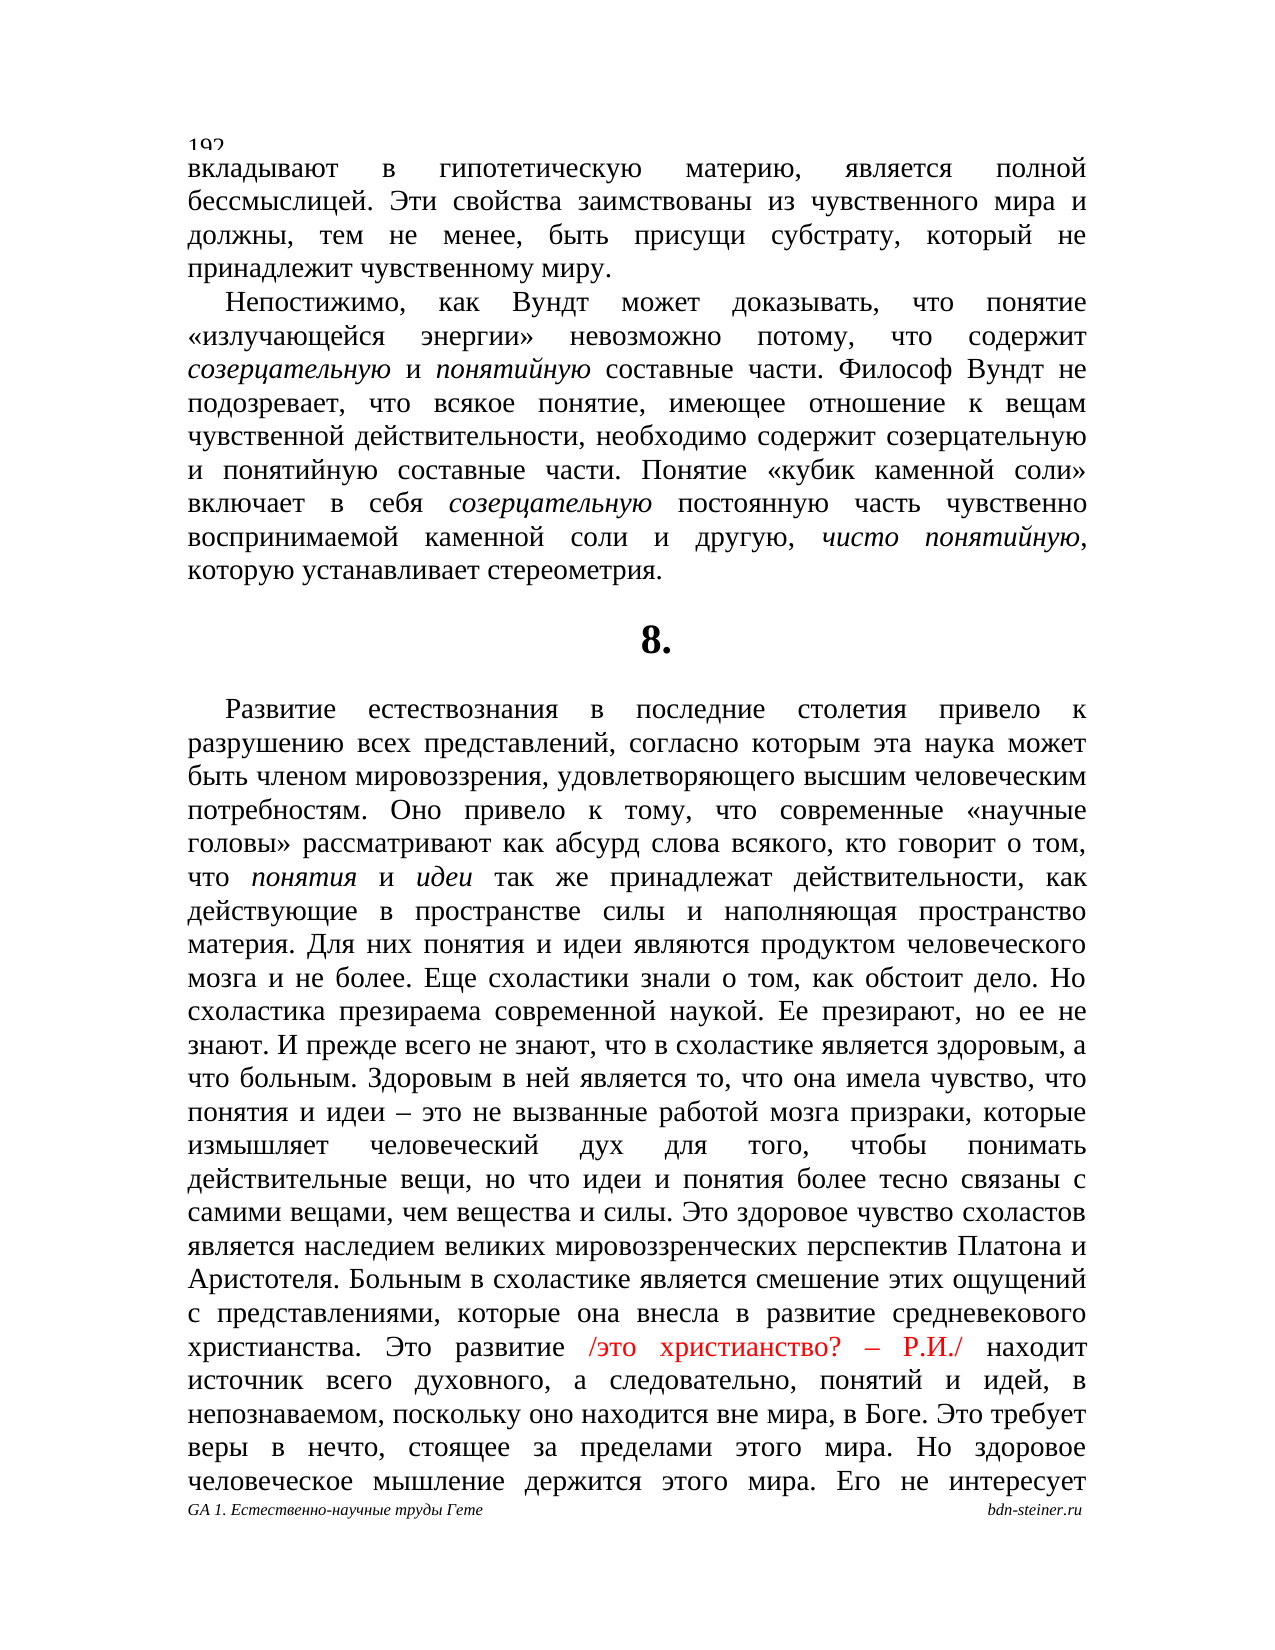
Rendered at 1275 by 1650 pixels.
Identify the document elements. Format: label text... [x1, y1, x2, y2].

text вкладывают в гипотетическую материю, является полной бессмыслицей. Эти свойства заимствованы из чувственного мира и должны, тем не менее, быть присущи субстрату, который не принадлежит чувственному миру. [187, 150, 1087, 284]
text Непостижимо, как Вундт может доказывать, что понятие «излучающейся энергии» невозможно потому, что содержит созерцательную и понятийную составные части. Философ Вундт не подозревает, что всякое понятие, имеющее отношение к вещам чувственной действительности, необходимо содержит созерцательную и понятийную составные части. Понятие «кубик каменной соли» включает в себя созерцательную постоянную часть чувственно воспринимаемой каменной соли и другую, чисто понятийную, которую устанавливает стереометрия. [187, 284, 1087, 586]
text 8. [187, 615, 1087, 663]
text Развитие естествознания в последние столетия привело к разрушению всех представлений, согласно которым эта наука может быть членом мировоззрения, удовлетворяющего высшим человеческим потребностям. Оно привело к тому, что современные «научные головы» рассматривают как абсурд слова всякого, кто говорит о том, что понятия и идеи так же принадлежат действительности, как действующие в пространстве силы и наполняющая пространство материя. Для них понятия и идеи являются продуктом человеческого мозга и не более. Еще схоластики знали о том, как обстоит дело. Но схоластика презираема современной наукой. Ее презирают, но ее не знают. И прежде всего не знают, что в схоластике является здоровым, а что больным. Здоровым в ней является то, что она имела чувство, что понятия и идеи – это не вызванные работой мозга призраки, которые измышляет человеческий дух для того, чтобы понимать действительные вещи, но что идеи и понятия более тесно связаны с самими вещами, чем вещества и силы. Это здоровое чувство схоластов является наследием великих мировоззренческих перспектив Платона и Аристотеля. Больным в схоластике является смешение этих ощущений с представлениями, которые она внесла в развитие средневекового христианства. Это развитие /это христианство? – Р.И./ находит источник всего духовного, а следовательно, понятий и идей, в непознаваемом, поскольку оно находится вне мира, в Боге. Это требует веры в нечто, стоящее за пределами этого мира. Но здоровое человеческое мышление держится этого мира. Его не интересует [187, 691, 1087, 1496]
